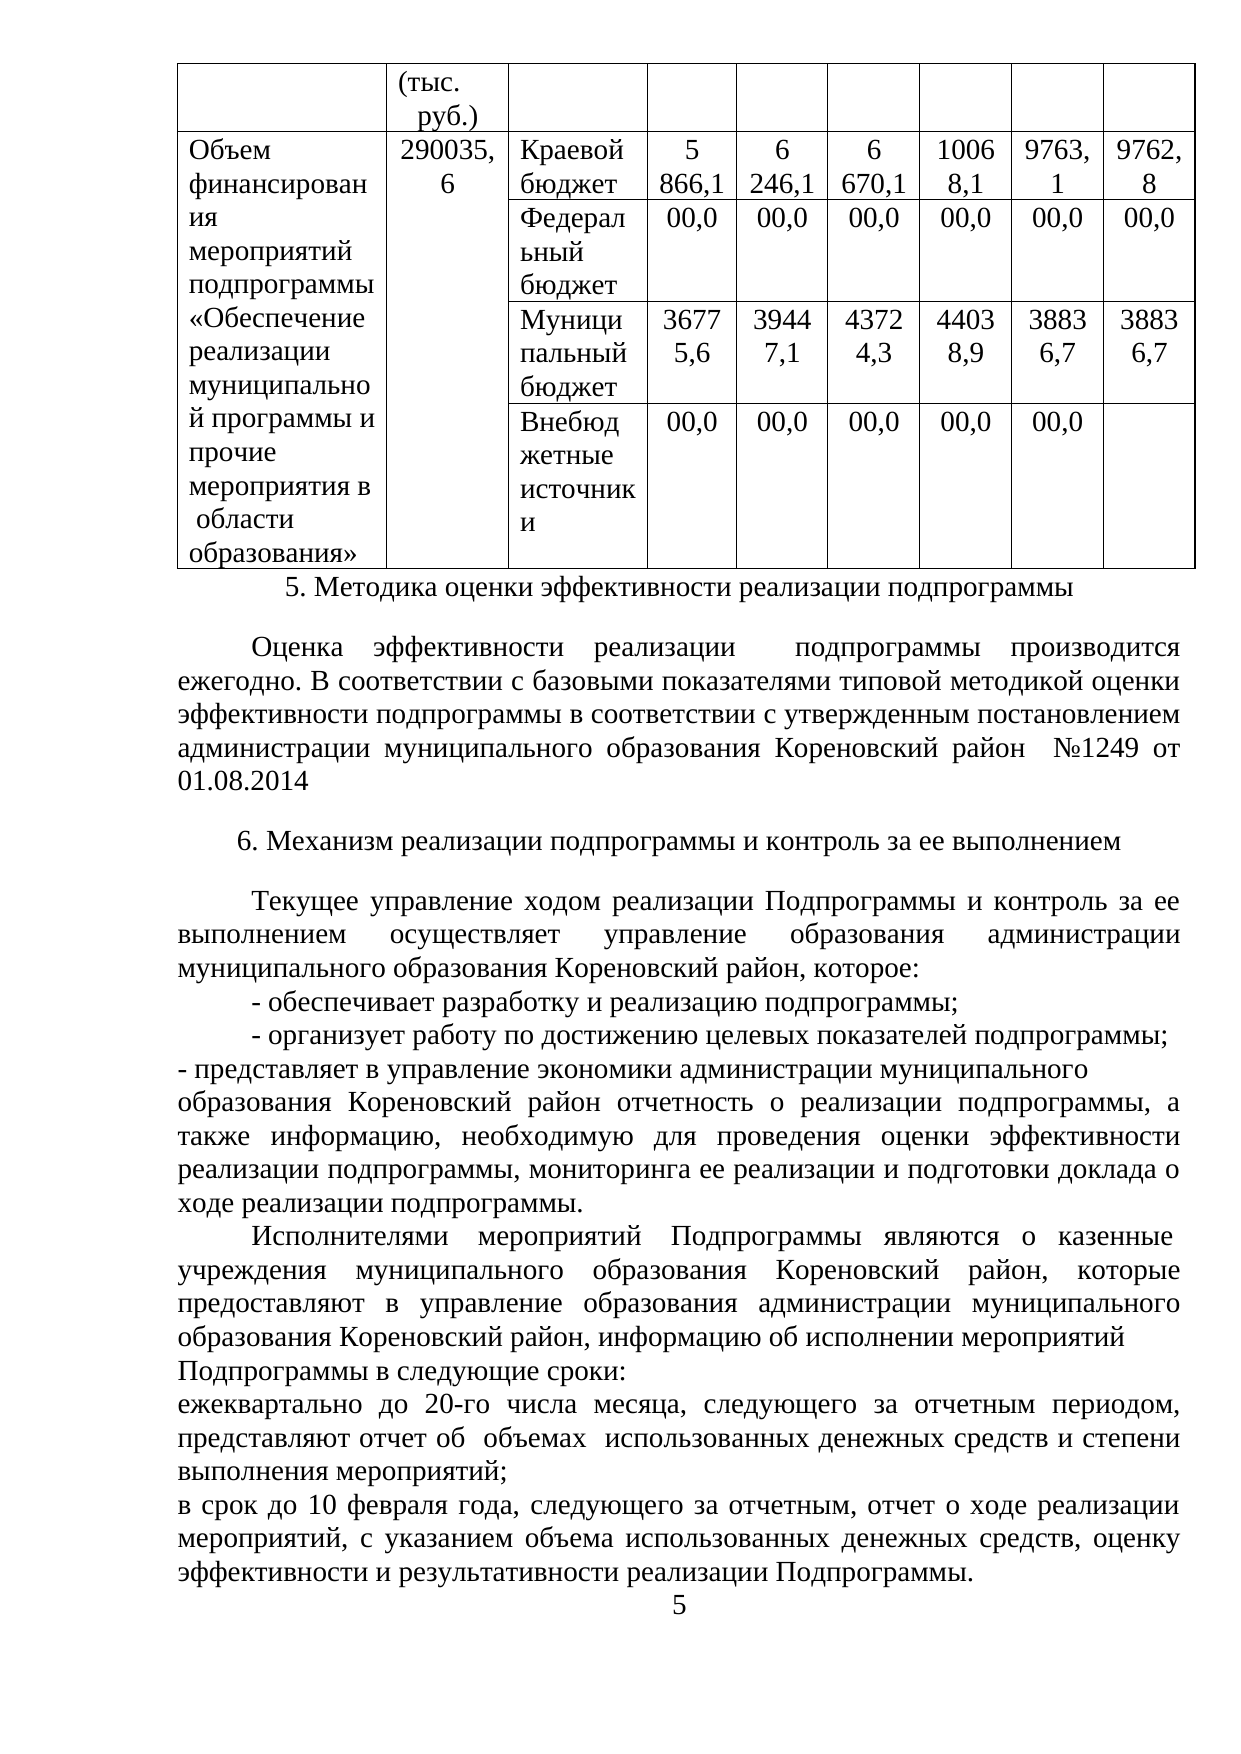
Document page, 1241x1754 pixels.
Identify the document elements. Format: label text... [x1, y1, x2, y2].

text - организует работу по достижению целевых показателей подпрограммы; [177, 1017, 1181, 1051]
text 6. Механизм реализации подпрограммы и контроль за ее выполнением [177, 823, 1181, 857]
table_cell 10068,1 [920, 132, 1011, 199]
table_header [509, 64, 647, 131]
text 5 [177, 1587, 1181, 1621]
text Оценка эффективности реализации подпрограммы производится ежегодно. В соответствии с базовыми показателями типовой методикой оценки эффективности подпрограммы в соответствии с утвержденным постановлением администрации муниципального образования Кореновский район №1249 от 01.08.2014 [177, 629, 1181, 797]
table_cell 00,0 [1104, 200, 1194, 301]
text 5. Методика оценки эффективности реализации подпрограммы [177, 569, 1181, 603]
table_cell 9763,1 [1012, 132, 1103, 199]
table_cell 5 866,1 [648, 132, 736, 199]
text - представляет в управление экономики администрации муниципального [177, 1051, 1181, 1084]
table_cell 6 246,1 [737, 132, 827, 199]
table_cell 290035,6 [387, 132, 508, 568]
text ежеквартально до 20-го числа месяца, следующего за отчетным периодом, представляют отчет об объемах использованных денежных средств и степени выполнения мероприятий; [177, 1386, 1181, 1487]
table_cell 00,0 [737, 404, 827, 568]
table_header (тыс. руб.) [387, 64, 508, 131]
table_cell 44038,9 [920, 302, 1011, 403]
text - обеспечивает разработку и реализацию подпрограммы; [177, 984, 1181, 1017]
text образования Кореновский район отчетность о реализации подпрограммы, а также информацию, необходимую для проведения оценки эффективности реализации подпрограммы, мониторинга ее реализации и подготовки доклада о ходе реализации подпрограммы. [177, 1084, 1181, 1218]
table_header [178, 64, 386, 131]
table_cell 00,0 [828, 200, 919, 301]
table_cell 6 670,1 [828, 132, 919, 199]
table_cell 9762,8 [1104, 132, 1194, 199]
table_cell 43724,3 [828, 302, 919, 403]
table_cell Краевой бюджет [509, 132, 647, 199]
text Подпрограммы в следующие сроки: [177, 1353, 1181, 1386]
text учреждения муниципального образования Кореновский район, которые предоставляют в управление образования администрации муниципального образования Кореновский район, информацию об исполнении мероприятий [177, 1252, 1181, 1353]
table_cell Муниципальный бюджет [509, 302, 647, 403]
table_header [737, 64, 827, 131]
table_header [1104, 64, 1194, 131]
table_cell Объем финансирования мероприятий подпрограммы «Обеспечение реализации муниципальной программы и прочие мероприятия в области образования» [178, 132, 386, 568]
table_cell 38836,7 [1104, 302, 1194, 403]
table_cell Федеральный бюджет [509, 200, 647, 301]
table_cell 00,0 [920, 200, 1011, 301]
table_cell 00,0 [648, 404, 736, 568]
table_header [648, 64, 736, 131]
table_cell 36775,6 [648, 302, 736, 403]
text в срок до 10 февраля года, следующего за отчетным, отчет о ходе реализации мероприятий, с указанием объема использованных денежных средств, оценку эффективности и результативности реализации Подпрограммы. [177, 1487, 1181, 1587]
table_header [828, 64, 919, 131]
table_cell 00,0 [1012, 200, 1103, 301]
table_header [1012, 64, 1103, 131]
text Текущее управление ходом реализации Подпрограммы и контроль за ее выполнением осуществляет управление образования администрации муниципального образования Кореновский район, которое: [177, 883, 1181, 984]
table_cell 00,0 [737, 200, 827, 301]
table_cell 00,0 [648, 200, 736, 301]
table_cell 00,0 [1012, 404, 1103, 568]
table_header [920, 64, 1011, 131]
table_cell [1104, 404, 1194, 568]
table_cell 38836,7 [1012, 302, 1103, 403]
table_cell 00,0 [920, 404, 1011, 568]
text Исполнителями мероприятий Подпрограммы являются о казенные [177, 1218, 1181, 1252]
table_cell 00,0 [828, 404, 919, 568]
table_cell 39447,1 [737, 302, 827, 403]
table_cell Внебюджетные источники [509, 404, 647, 568]
